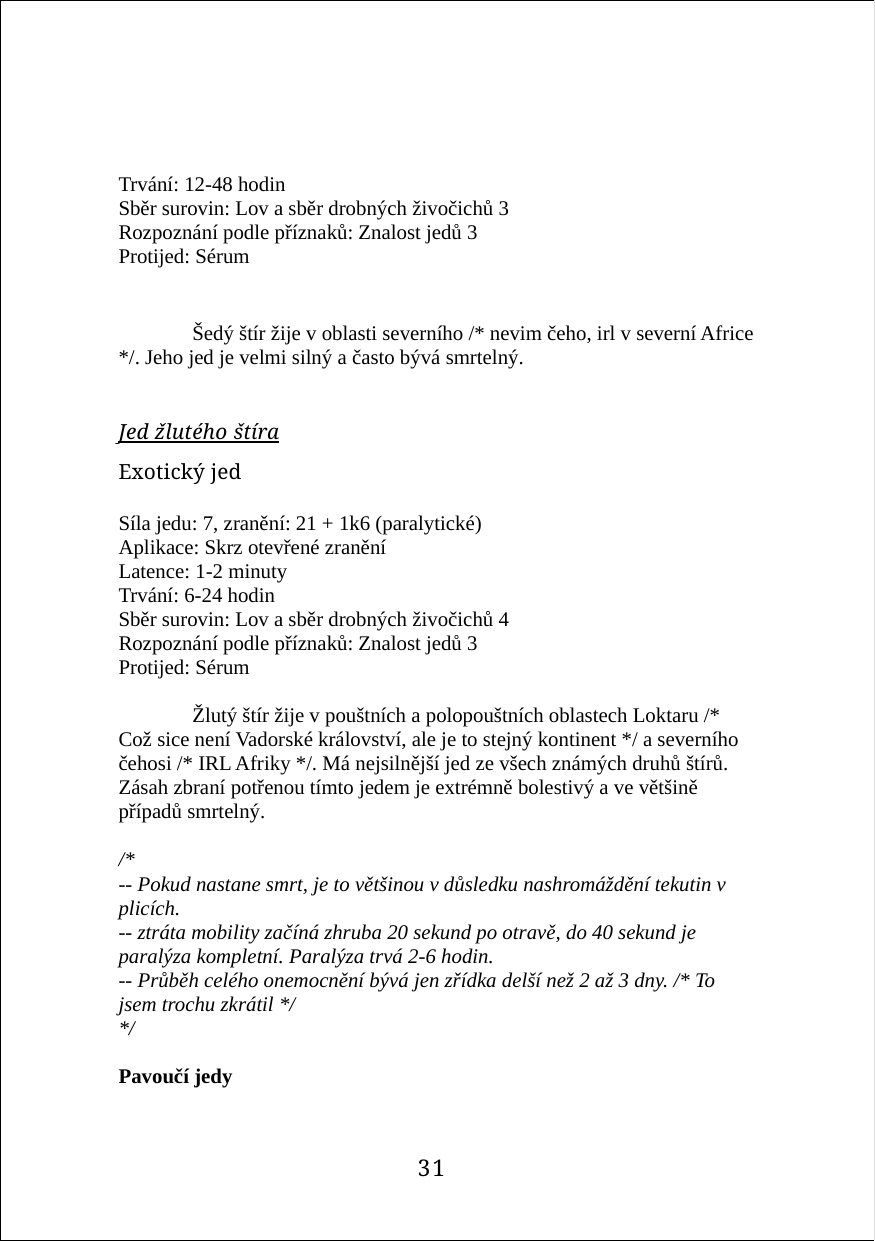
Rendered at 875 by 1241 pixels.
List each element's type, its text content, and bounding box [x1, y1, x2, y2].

text Latence: 1-2 minuty [118, 559, 756, 583]
text Žlutý štír žije v pouštních a polopouštních oblastech Loktaru /* Což sice není Vadorské království, ale je to stejný kontinent */ a severního čehosi /* IRL Afriky */. Má nejsilnější jed ze všech známých druhů štírů. Zásah zbraní potřenou tímto jedem je extrémně bolestivý a ve většině případů smrtelný. [118, 703, 756, 823]
text Aplikace: Skrz otevřené zranění [118, 534, 756, 559]
text Protijed: Sérum [118, 655, 756, 679]
text /* [118, 847, 756, 871]
text Šedý štír žije v oblasti severního /* nevim čeho, irl v severní Africe */. Jeho jed je velmi silný a často bývá smrtelný. [118, 321, 756, 369]
text Sběr surovin: Lov a sběr drobných živočichů 3 [118, 196, 756, 220]
text -- Pokud nastane smrt, je to většinou v důsledku nashromáždění tekutin v plicích. [118, 871, 756, 919]
text Protijed: Sérum [118, 244, 756, 268]
subtitle Jed žlutého štíra [118, 417, 756, 446]
text Trvání: 12-48 hodin [118, 172, 756, 196]
text -- ztráta mobility začíná zhruba 20 sekund po otravě, do 40 sekund je paralýza kompletní. Paralýza trvá 2-6 hodin. [118, 919, 756, 968]
text Trvání: 6-24 hodin [118, 583, 756, 607]
text Rozpoznání podle příznaků: Znalost jedů 3 [118, 220, 756, 244]
text Síla jedu: 7, zranění: 21 + 1k6 (paralytické) [118, 511, 756, 534]
text Sběr surovin: Lov a sběr drobných živočichů 4 [118, 607, 756, 631]
text */ [118, 1016, 756, 1040]
text Exotický jed [118, 457, 756, 486]
text -- Průběh celého onemocnění bývá jen zřídka delší než 2 až 3 dny. /* To jsem trochu zkrátil */ [118, 968, 756, 1016]
text Pavoučí jedy [118, 1064, 756, 1088]
text Rozpoznání podle příznaků: Znalost jedů 3 [118, 631, 756, 655]
